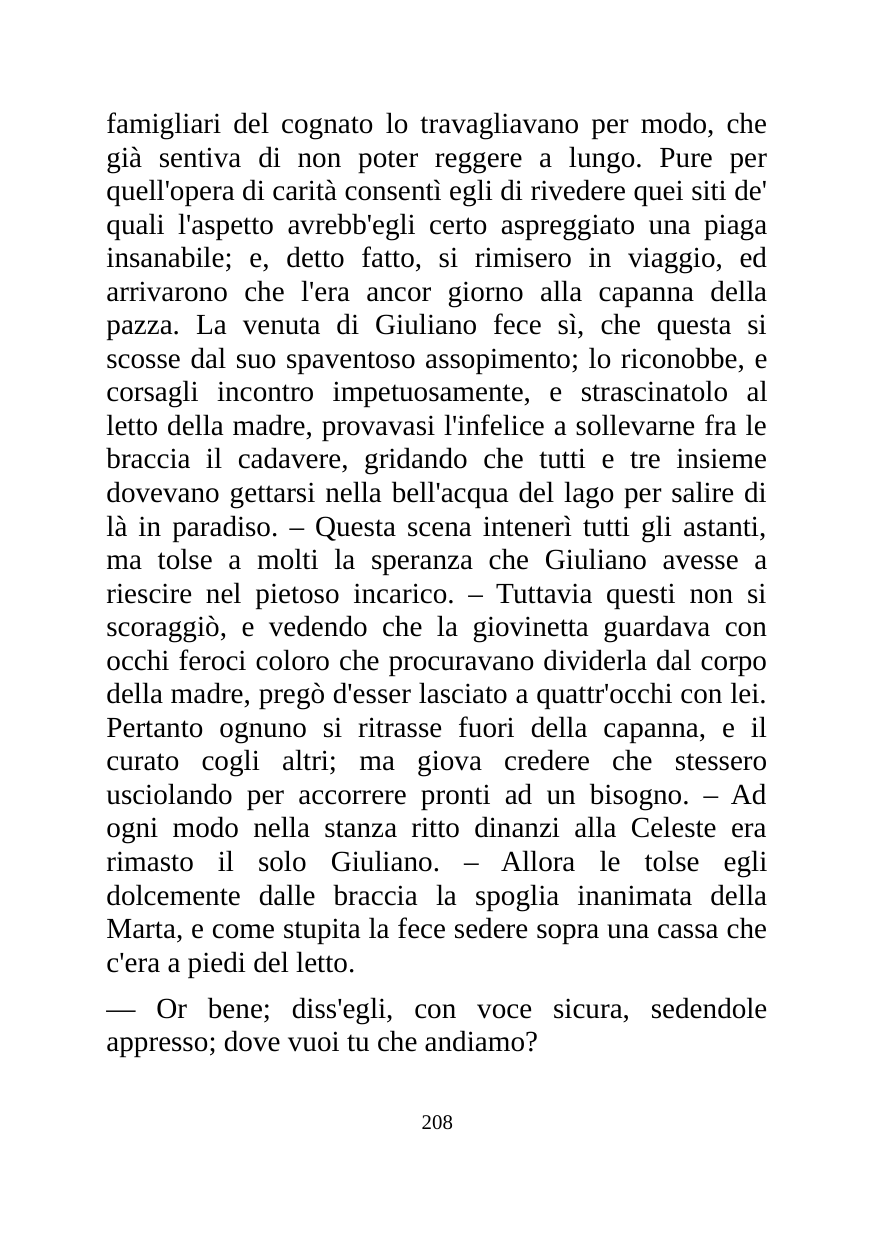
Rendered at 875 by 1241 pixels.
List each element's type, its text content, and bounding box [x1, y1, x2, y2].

text — Or bene; diss'egli, con voce sicura, sedendole appresso; dove vuoi tu che andiamo? [106, 991, 768, 1058]
text famigliari del cognato lo travagliavano per modo, che già sentiva di non poter reggere a lungo. Pure per quell'opera di carità consentì egli di rivedere quei siti de' quali l'aspetto avrebb'egli certo aspreggiato una piaga insanabile; e, detto fatto, si rimisero in viaggio, ed arrivarono che l'era ancor giorno alla capanna della pazza. La venuta di Giuliano fece sì, che questa si scosse dal suo spaventoso assopimento; lo riconobbe, e corsagli incontro impetuosamente, e strascinatolo al letto della madre, provavasi l'infelice a sollevarne fra le braccia il cadavere, gridando che tutti e tre insieme dovevano gettarsi nella bell'acqua del lago per salire di là in paradiso. – Questa scena intenerì tutti gli astanti, ma tolse a molti la speranza che Giuliano avesse a riescire nel pietoso incarico. – Tuttavia questi non si scoraggiò, e vedendo che la giovinetta guardava con occhi feroci coloro che procuravano dividerla dal corpo della madre, pregò d'esser lasciato a quattr'occhi con lei. Pertanto ognuno si ritrasse fuori della capanna, e il curato cogli altri; ma giova credere che stessero usciolando per accorrere pronti ad un bisogno. – Ad ogni modo nella stanza ritto dinanzi alla Celeste era rimasto il solo Giuliano. – Allora le tolse egli dolcemente dalle braccia la spoglia inanimata della Marta, e come stupita la fece sedere sopra una cassa che c'era a piedi del letto. [106, 106, 768, 978]
